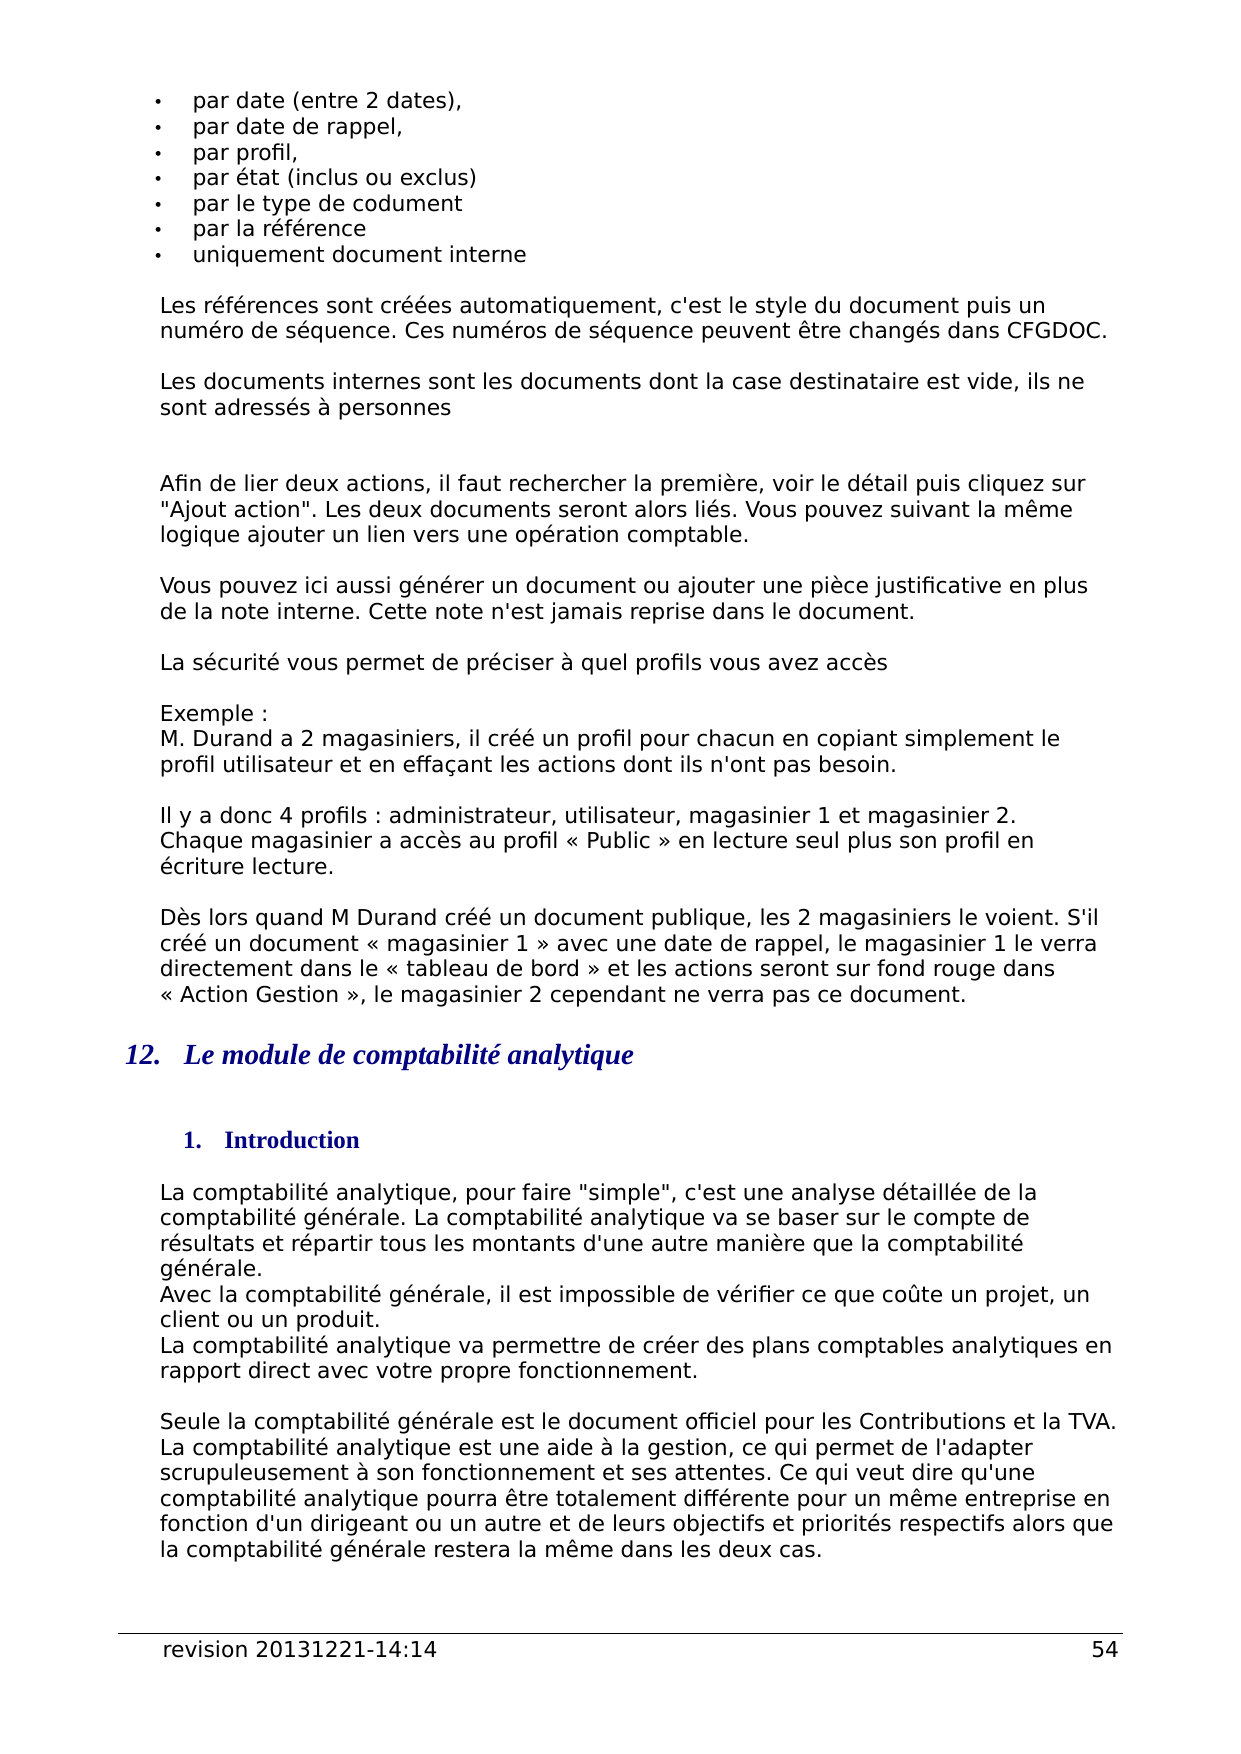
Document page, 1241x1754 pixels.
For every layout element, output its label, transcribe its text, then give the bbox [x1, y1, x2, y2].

text La sécurité vous permet de préciser à quel profils vous avez accès [159, 650, 1123, 676]
text Avec la comptabilité générale, il est impossible de vérifier ce que coûte un projet, un client ou un produit. [159, 1282, 1123, 1333]
text Vous pouvez ici aussi générer un document ou ajouter une pièce justificative en plus de la note interne. Cette note n'est jamais reprise dans le document. [159, 573, 1123, 624]
text M. Durand a 2 magasiniers, il créé un profil pour chacun en copiant simplement le profil utilisateur et en effaçant les actions dont ils n'ont pas besoin. [159, 727, 1123, 778]
list par profil, [155, 139, 1123, 165]
text Chaque magasinier a accès au profil « Public » en lecture seul plus son profil en écriture lecture. [159, 829, 1123, 880]
text Les références sont créées automatiquement, c'est le style du document puis un numéro de séquence. Ces numéros de séquence peuvent être changés dans CFGDOC. [159, 293, 1123, 344]
text Seule la comptabilité générale est le document officiel pour les Contributions et la TVA. La comptabilité analytique est une aide à la gestion, ce qui permet de l'adapter scrupuleusement à son fonctionnement et ses attentes. Ce qui veut dire qu'une comptabilité analytique pourra être totalement différente pour un même entreprise en fonction d'un dirigeant ou un autre et de leurs objectifs et priorités respectifs alors que la comptabilité générale restera la même dans les deux cas. [159, 1409, 1123, 1562]
list par état (inclus ou exclus) [155, 165, 1123, 191]
text Dès lors quand M Durand créé un document publique, les 2 magasiniers le voient. S'il créé un document « magasinier 1 » avec une date de rappel, le magasinier 1 le verra directement dans le « tableau de bord » et les actions seront sur fond rouge dans « Action Gestion », le magasinier 2 cependant ne verra pas ce document. [159, 905, 1123, 1007]
list par date de rappel, [155, 114, 1123, 139]
subtitle Introduction [177, 1125, 1123, 1154]
text Afin de lier deux actions, il faut rechercher la première, voir le détail puis cliquez sur "Ajout action". Les deux documents seront alors liés. Vous pouvez suivant la même logique ajouter un lien vers une opération comptable. [159, 471, 1123, 548]
list par le type de codument [155, 191, 1123, 216]
text Il y a donc 4 profils : administrateur, utilisateur, magasinier 1 et magasinier 2. [159, 803, 1123, 829]
text Exemple : [159, 701, 1123, 727]
list uniquement document interne [155, 242, 1123, 267]
text Les documents internes sont les documents dont la case destinataire est vide, ils ne sont adressés à personnes [159, 369, 1123, 420]
subtitle Le module de comptabilité analytique [117, 1037, 1123, 1070]
text La comptabilité analytique, pour faire "simple", c'est une analyse détaillée de la comptabilité générale. La comptabilité analytique va se baser sur le compte de résultats et répartir tous les montants d'une autre manière que la comptabilité générale. [159, 1179, 1123, 1282]
text La comptabilité analytique va permettre de créer des plans comptables analytiques en rapport direct avec votre propre fonctionnement. [159, 1333, 1123, 1384]
list par date (entre 2 dates), [155, 88, 1123, 114]
list par la référence [155, 216, 1123, 242]
